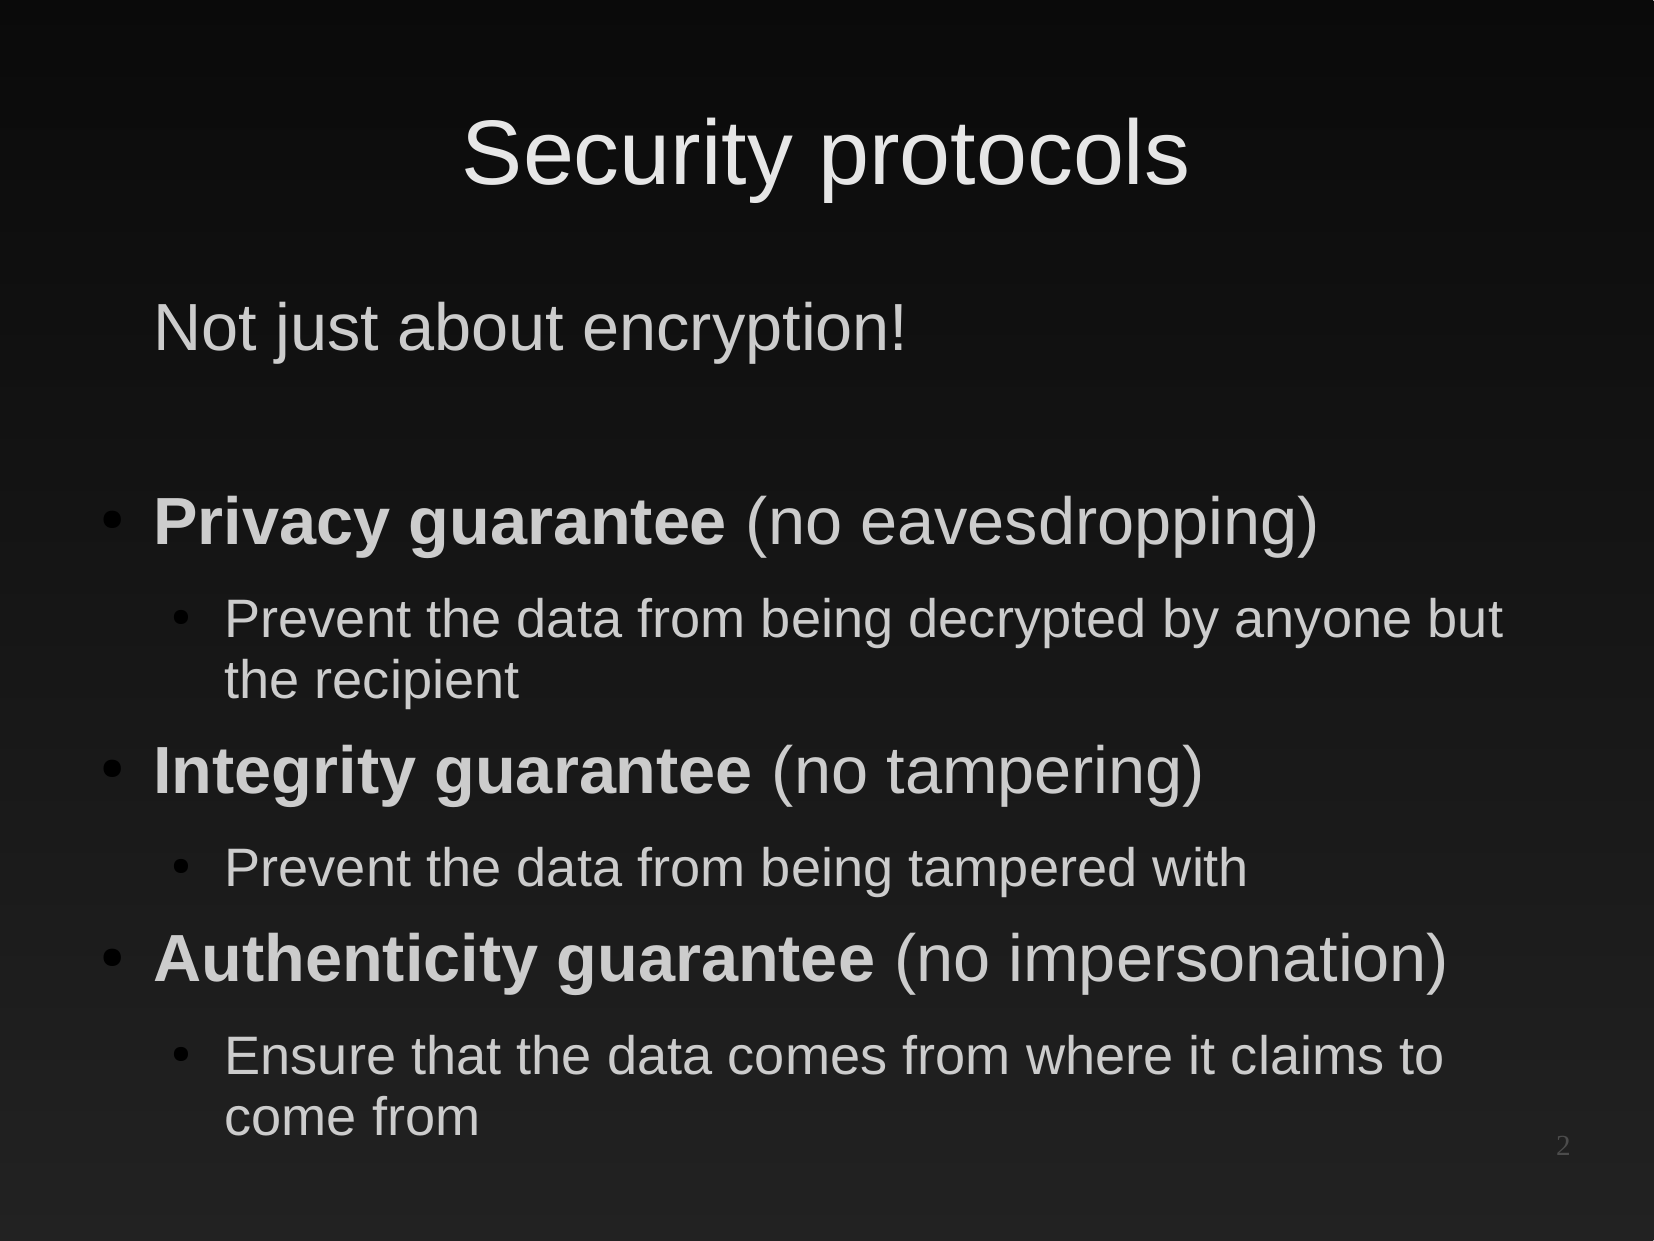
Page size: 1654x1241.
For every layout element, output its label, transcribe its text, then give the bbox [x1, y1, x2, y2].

list Not just about encryption! Privacy guarantee (no eavesdropping) Prevent the data from being decrypted by anyone but the recipient Integrity guarantee (no tampering) Prevent the data from being tampered with Authenticity guarantee (no impersonation) Ensure that the data comes from where it claims to come from [82, 290, 1571, 1205]
title Security protocols [82, 49, 1571, 257]
